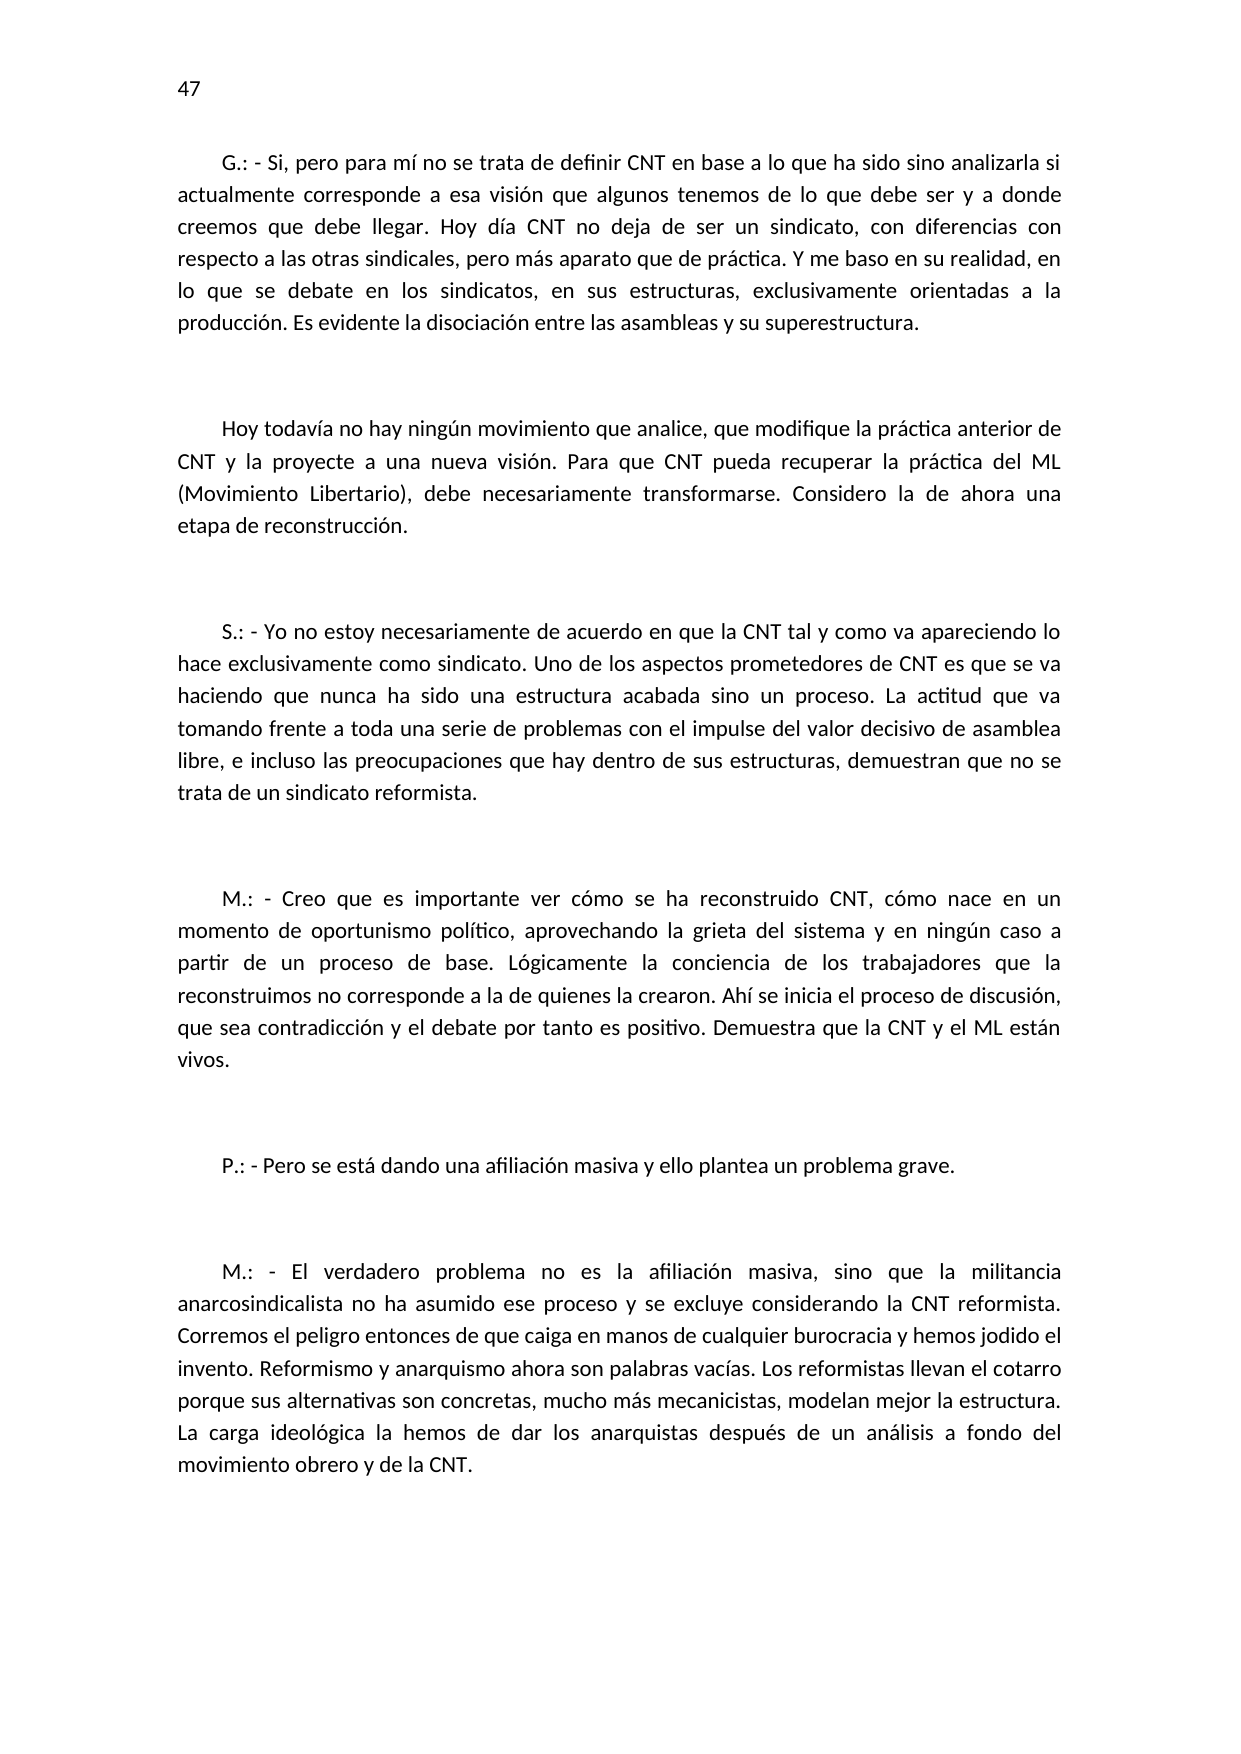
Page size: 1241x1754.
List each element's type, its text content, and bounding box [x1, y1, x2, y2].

text S.: - Yo no estoy necesariamente de acuerdo en que la CNT tal y como va apareciendo lo hace exclusivamente como sindicato. Uno de los aspectos prometedores de CNT es que se va haciendo que nunca ha sido una estructura acabada sino un proceso. La actitud que va tomando frente a toda una serie de problemas con el impulse del valor decisivo de asamblea libre, e incluso las preocupaciones que hay dentro de sus estructuras, demuestran que no se trata de un sindicato reformista. [177, 617, 1063, 806]
text G.: - Si, pero para mí no se trata de definir CNT en base a lo que ha sido sino analizarla si actualmente corresponde a esa visión que algunos tenemos de lo que debe ser y a donde creemos que debe llegar. Hoy día CNT no deja de ser un sindicato, con diferencias con respecto a las otras sindicales, pero más aparato que de práctica. Y me baso en su realidad, en lo que se debate en los sindicatos, en sus estructuras, exclusivamente orientadas a la producción. Es evidente la disociación entre las asambleas y su superestructura. [177, 148, 1063, 337]
text Hoy todavía no hay ningún movimiento que analice, que modifique la práctica anterior de CNT y la proyecte a una nueva visión. Para que CNT pueda recuperar la práctica del ML (Movimiento Libertario), debe necesariamente transformarse. Considero la de ahora una etapa de reconstrucción. [177, 414, 1063, 539]
text M.: - El verdadero problema no es la afiliación masiva, sino que la militancia anarcosindicalista no ha asumido ese proceso y se excluye considerando la CNT reformista. Corremos el peligro entonces de que caiga en manos de cualquier burocracia y hemos jodido el invento. Reformismo y anarquismo ahora son palabras vacías. Los reformistas llevan el cotarro porque sus alternativas son concretas, mucho más mecanicistas, modelan mejor la estructura. La carga ideológica la hemos de dar los anarquistas después de un análisis a fondo del movimiento obrero y de la CNT. [177, 1257, 1063, 1478]
text P.: - Pero se está dando una afiliación masiva y ello plantea un problema grave. [177, 1151, 1063, 1179]
text M.: - Creo que es importante ver cómo se ha reconstruido CNT, cómo nace en un momento de oportunismo político, aprovechando la grieta del sistema y en ningún caso a partir de un proceso de base. Lógicamente la conciencia de los trabajadores que la reconstruimos no corresponde a la de quienes la crearon. Ahí se inicia el proceso de discusión, que sea contradicción y el debate por tanto es positivo. Demuestra que la CNT y el ML están vivos. [177, 884, 1063, 1073]
